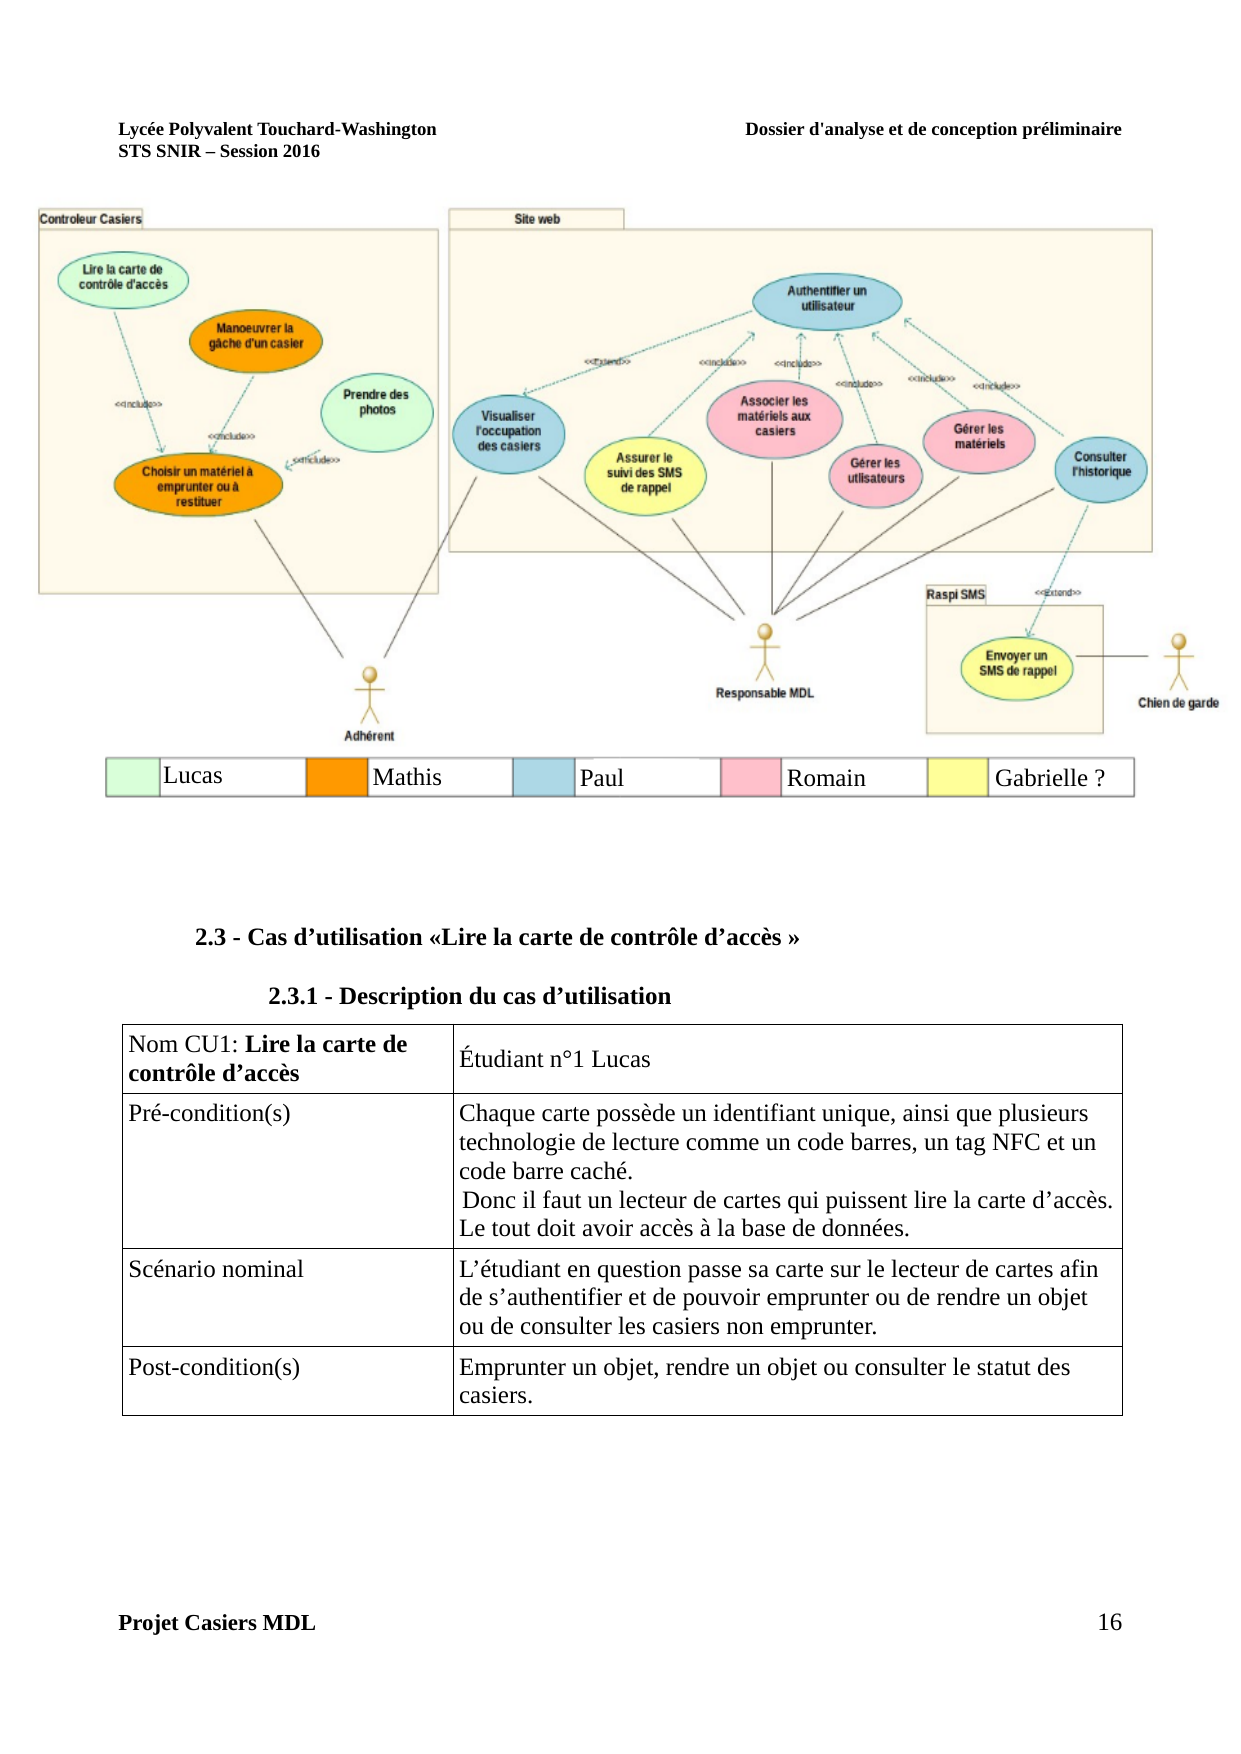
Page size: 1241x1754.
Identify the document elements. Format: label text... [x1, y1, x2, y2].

subtitle 2.3.1 - Description du cas d’utilisation [118, 977, 1122, 1011]
table_cell Emprunter un objet, rendre un objet ou consulter le statut des casiers. [454, 1347, 1122, 1415]
table_cell Chaque carte possède un identifiant unique, ainsi que plusieurs technologie de lecture comme un code barres, un tag NFC et un code barre caché. Donc il faut un lecteur de cartes qui puissent lire la carte d’accès. Le tout doit avoir accès à la base de données. [454, 1094, 1122, 1248]
table_cell Pré-condition(s) [123, 1094, 453, 1248]
table_cell Post-condition(s) [123, 1347, 453, 1415]
table_header Nom CU1: Lire la carte de contrôle d’accès [123, 1025, 453, 1093]
table_cell Scénario nominal [123, 1249, 453, 1346]
subtitle 2.3 - Cas d’utilisation «Lire la carte de contrôle d’accès » [195, 922, 1122, 950]
table_header Étudiant n°1 Lucas [454, 1025, 1122, 1093]
table_cell L’étudiant en question passe sa carte sur le lecteur de cartes afin de s’authentifier et de pouvoir emprunter ou de rendre un objet ou de consulter les casiers non emprunter. [454, 1249, 1122, 1346]
picture [32, 196, 1229, 802]
